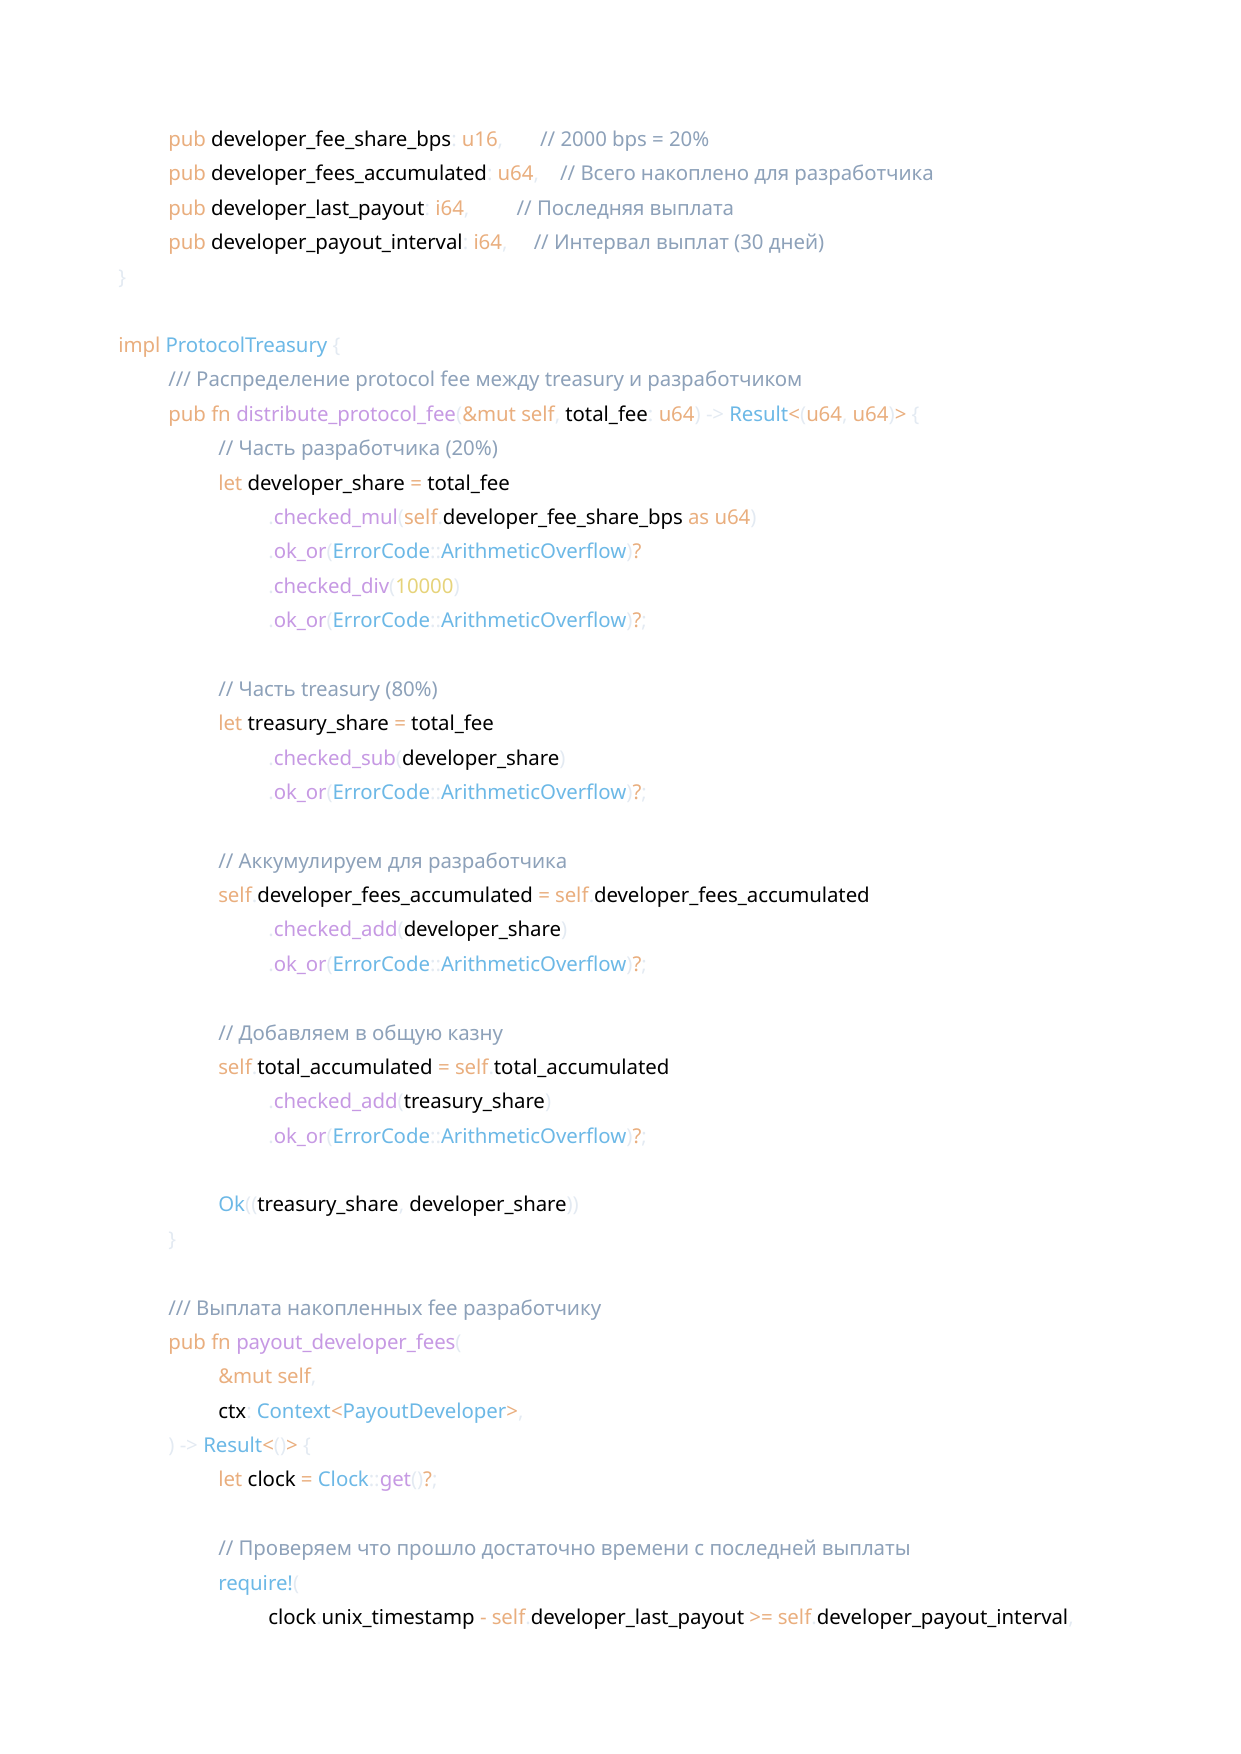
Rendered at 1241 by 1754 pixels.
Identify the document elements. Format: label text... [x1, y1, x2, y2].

text .ok_or(ErrorCode::ArithmeticOverflow)?; [118, 1115, 1122, 1149]
text .checked_sub(developer_share) [118, 737, 1122, 771]
text pub developer_fee_share_bps: u16, // 2000 bps = 20% [118, 118, 1122, 152]
text // Часть разработчика (20%) [118, 427, 1122, 462]
text let treasury_share = total_fee [118, 702, 1122, 737]
text let developer_share = total_fee [118, 462, 1122, 496]
text .ok_or(ErrorCode::ArithmeticOverflow)?; [118, 771, 1122, 806]
text let clock = Clock::get()?; [118, 1459, 1122, 1493]
text pub fn distribute_protocol_fee(&mut self, total_fee: u64) -> Result<(u64, u64)> { [118, 393, 1122, 427]
text pub developer_payout_interval: i64, // Интервал выплат (30 дней) [118, 221, 1122, 256]
text clock.unix_timestamp - self.developer_last_payout >= self.developer_payout_interval, [118, 1596, 1122, 1631]
text ctx: Context<PayoutDeveloper>, [118, 1390, 1122, 1424]
text .checked_div(10000) [118, 565, 1122, 599]
text .ok_or(ErrorCode::ArithmeticOverflow)?; [118, 599, 1122, 634]
text // Проверяем что прошло достаточно времени с последней выплаты [118, 1527, 1122, 1562]
text pub fn payout_developer_fees( [118, 1321, 1122, 1356]
text .ok_or(ErrorCode::ArithmeticOverflow)?; [118, 943, 1122, 977]
text Ok((treasury_share, developer_share)) [118, 1184, 1122, 1218]
text self.total_accumulated = self.total_accumulated [118, 1046, 1122, 1081]
text pub developer_fees_accumulated: u64, // Всего накоплено для разработчика [118, 152, 1122, 187]
text .checked_add(treasury_share) [118, 1081, 1122, 1115]
text pub developer_last_payout: i64, // Последняя выплата [118, 187, 1122, 221]
text impl ProtocolTreasury { [118, 324, 1122, 359]
text /// Распределение protocol fee между treasury и разработчиком [118, 359, 1122, 393]
text ) -> Result<()> { [118, 1424, 1122, 1459]
text .ok_or(ErrorCode::ArithmeticOverflow)? [118, 531, 1122, 565]
text // Добавляем в общую казну [118, 1012, 1122, 1046]
text /// Выплата накопленных fee разработчику [118, 1287, 1122, 1321]
text .checked_mul(self.developer_fee_share_bps as u64) [118, 496, 1122, 531]
text &mut self, [118, 1356, 1122, 1390]
text } [118, 1218, 1122, 1252]
text } [118, 256, 1122, 290]
text self.developer_fees_accumulated = self.developer_fees_accumulated [118, 874, 1122, 909]
text // Часть treasury (80%) [118, 668, 1122, 702]
text require!( [118, 1562, 1122, 1596]
text // Аккумулируем для разработчика [118, 840, 1122, 874]
text .checked_add(developer_share) [118, 909, 1122, 943]
